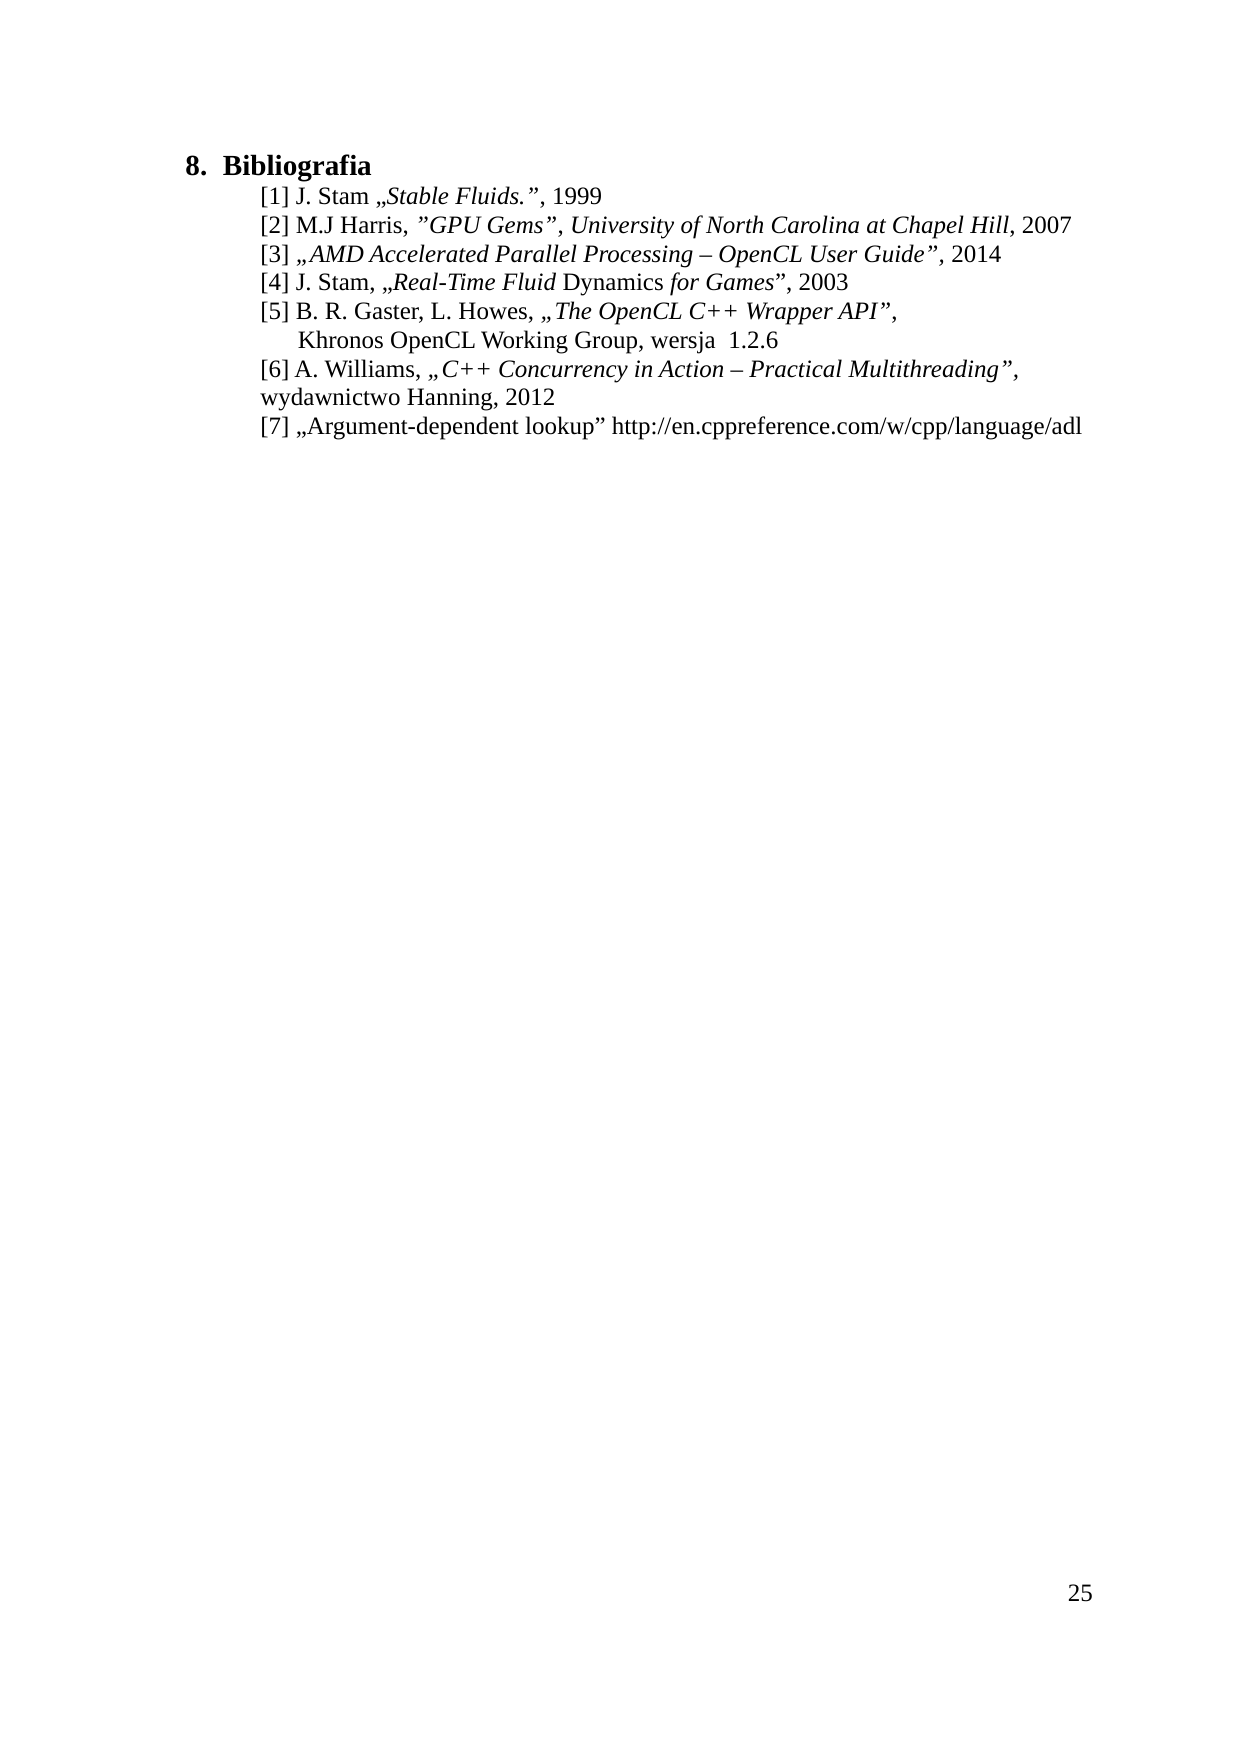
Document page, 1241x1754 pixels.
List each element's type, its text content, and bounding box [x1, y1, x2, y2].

list Bibliografia [185, 148, 1093, 181]
list [4] J. Stam, „Real-Time Fluid Dynamics for Games”, 2003 [223, 267, 1093, 296]
list [3] „AMD Accelerated Parallel Processing – OpenCL User Guide”, 2014 [223, 239, 1093, 267]
list [6] A. Williams, „C++ Concurrency in Action – Practical Multithreading”, wydawnictwo Hanning, 2012 [223, 354, 1093, 411]
list [5] B. R. Gaster, L. Howes, „The OpenCL C++ Wrapper API”, [223, 296, 1093, 325]
list [7] „Argument-dependent lookup” http://en.cppreference.com/w/cpp/language/adl [223, 411, 1093, 440]
list Khronos OpenCL Working Group, wersja 1.2.6 [260, 325, 1093, 354]
list [1] J. Stam „Stable Fluids.”, 1999 [223, 181, 1093, 210]
list [2] M.J Harris, ”GPU Gems”, University of North Carolina at Chapel Hill, 2007 [223, 210, 1093, 239]
